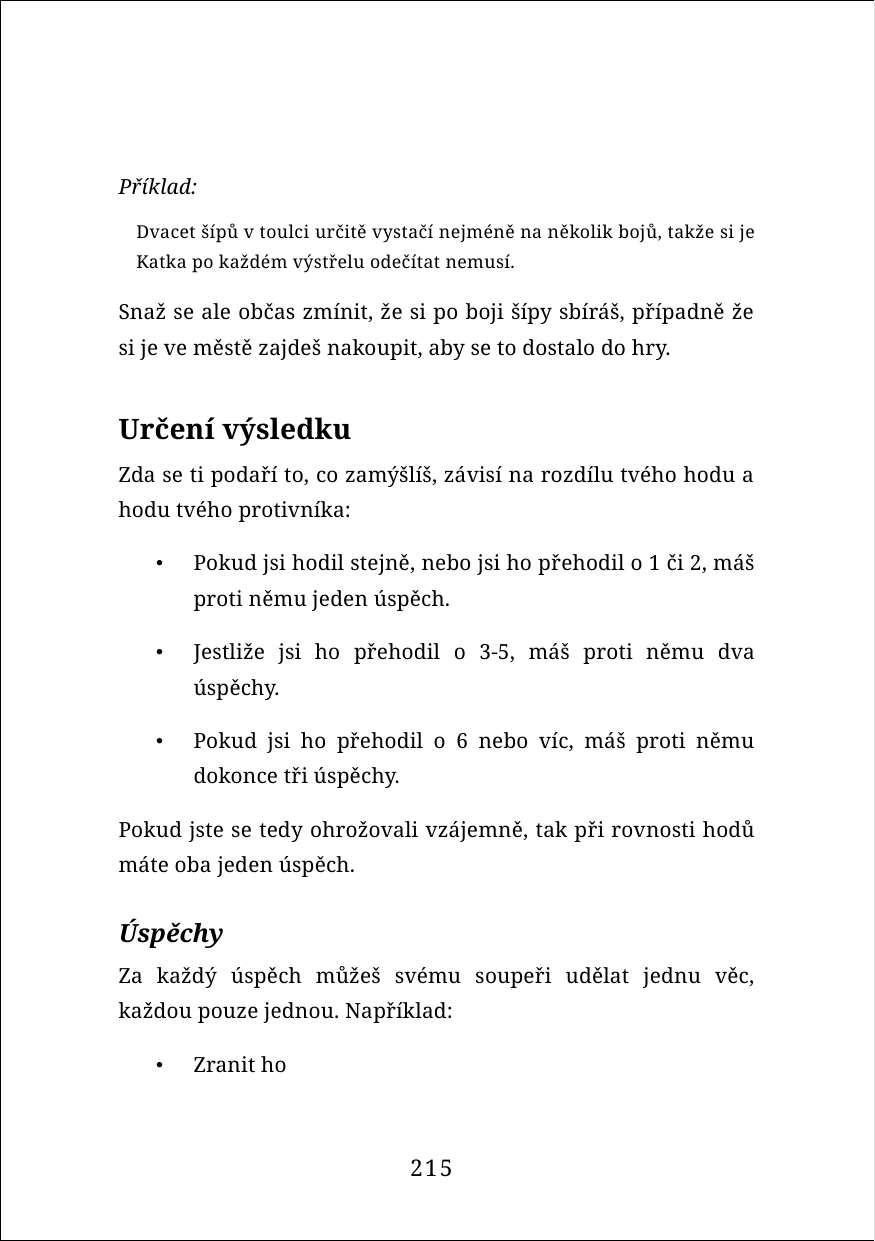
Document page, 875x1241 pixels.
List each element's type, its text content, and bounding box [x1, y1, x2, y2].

subtitle Určení výsledku [118, 409, 756, 448]
text Pokud jste se tedy ohrožovali vzájemně, tak při rovnosti hodů máte oba jeden úspěch. [118, 815, 756, 879]
list Pokud jsi hodil stejně, nebo jsi ho přehodil o 1 či 2, máš proti němu jeden úspěch. [156, 548, 756, 612]
text Snaž se ale občas zmínit, že si po boji šípy sbíráš, případně že si je ve městě zajdeš nakoupit, aby se to dostalo do hry. [118, 297, 756, 361]
list Zranit ho [156, 1050, 756, 1078]
subtitle Úspěchy [118, 915, 756, 949]
list Pokud jsi ho přehodil o 6 nebo víc, máš proti němu dokonce tři úspěchy. [156, 726, 756, 790]
list Jestliže jsi ho přehodil o 3-5, máš proti němu dva úspěchy. [156, 637, 756, 701]
text Dvacet šípů v toulci určitě vystačí nejméně na několik bojů, takže si je Katka po každém výstřelu odečítat nemusí. [136, 219, 756, 273]
text Zda se ti podaří to, co zamýšlíš, závisí na rozdílu tvého hodu a hodu tvého protivníka: [118, 460, 756, 524]
text Příklad: [118, 172, 756, 200]
text Za každý úspěch můžeš svému soupeři udělat jednu věc, každou pouze jednou. Například: [118, 961, 756, 1025]
